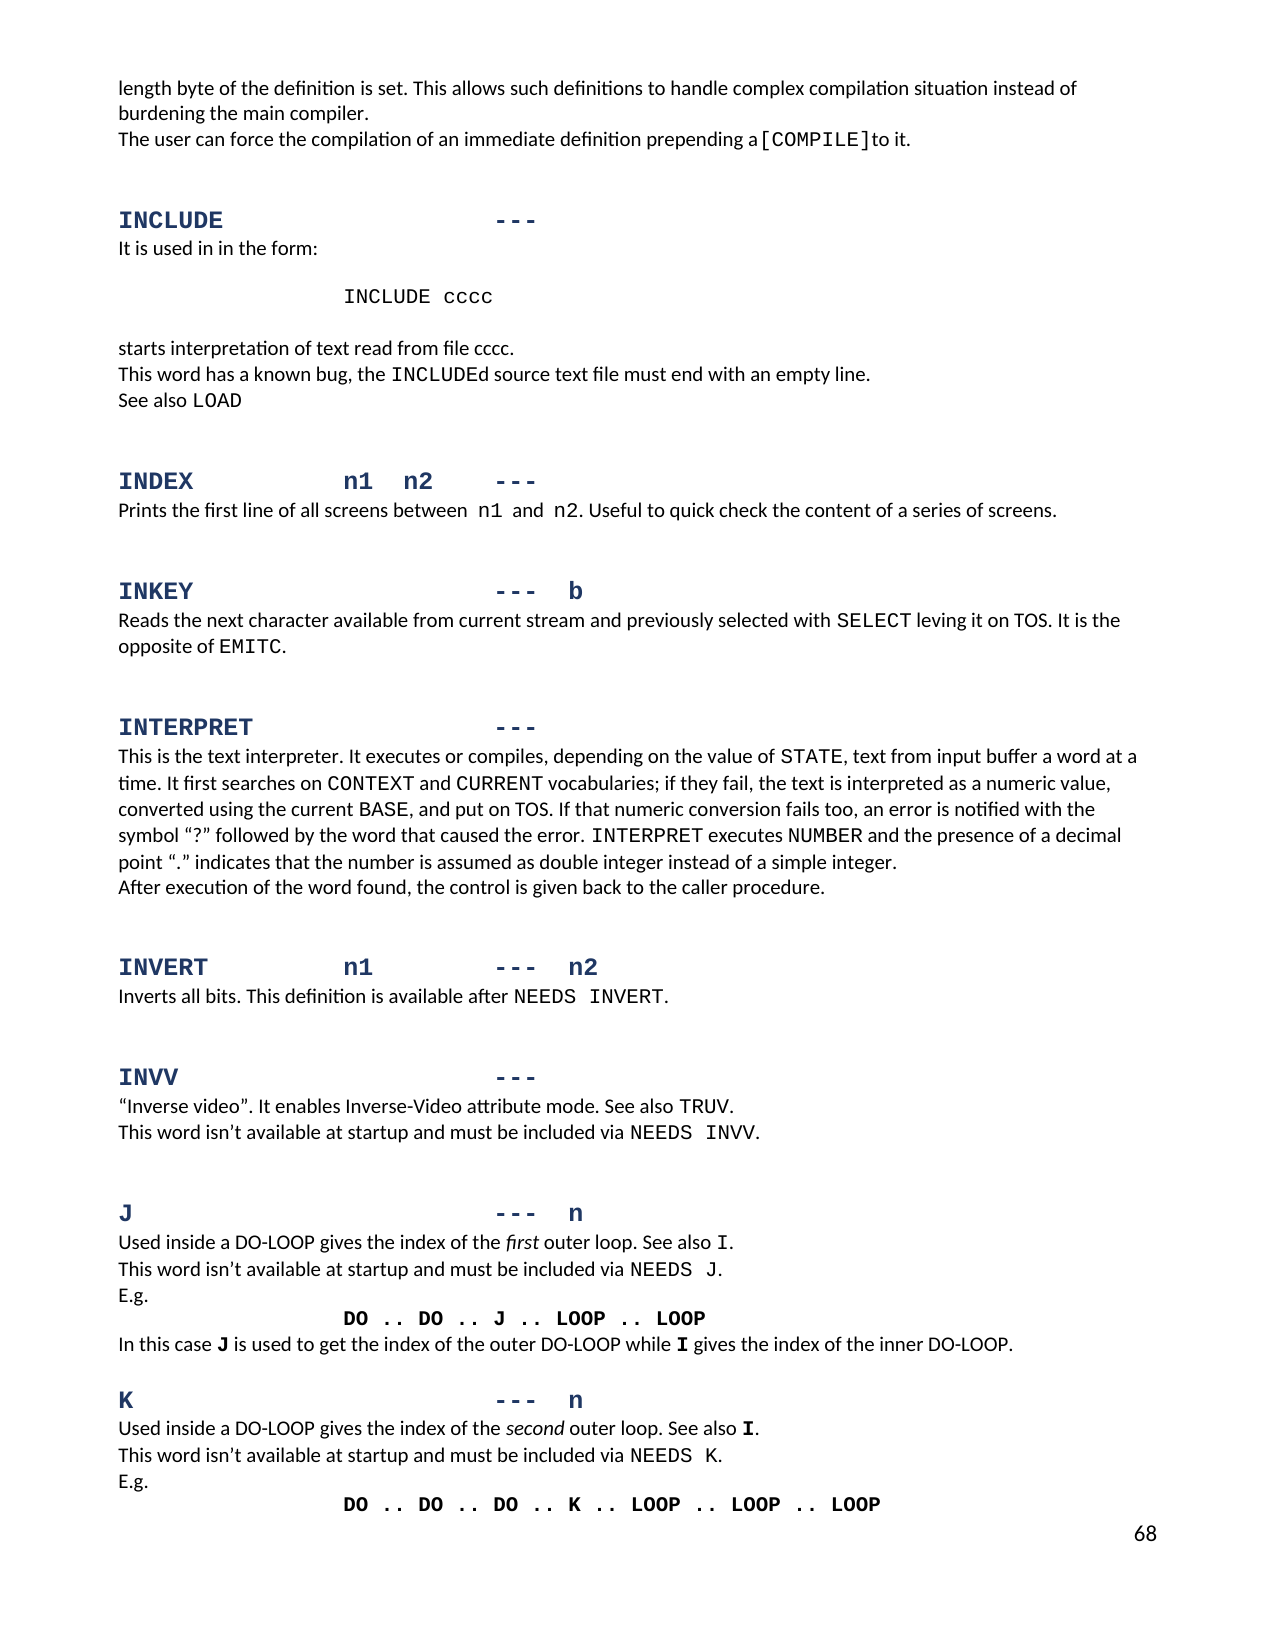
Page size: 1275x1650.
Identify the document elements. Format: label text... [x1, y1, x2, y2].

text This word isn’t available at startup and must be included via NEEDS K. [118, 1442, 1157, 1468]
text This word isn’t available at startup and must be included via NEEDS INVV. [118, 1119, 1157, 1146]
subtitle K --- n [118, 1387, 1157, 1416]
text Inverts all bits. This definition is available after NEEDS INVERT. [118, 983, 1157, 1010]
text DO .. DO .. J .. LOOP .. LOOP [118, 1308, 1157, 1331]
text Reads the next character available from current stream and previously selected with SELECT leving it on TOS. It is the opposite of EMITC. [118, 607, 1157, 660]
subtitle INKEY --- b [118, 579, 1157, 607]
subtitle INDEX n1 n2 --- [118, 469, 1157, 497]
text Used inside a DO-LOOP gives the index of the second outer loop. See also I. [118, 1416, 1157, 1442]
text After execution of the word found, the control is given back to the caller procedure. [118, 874, 1157, 900]
text INCLUDE cccc [118, 286, 1157, 310]
text “Inverse video”. It enables Inverse-Video attribute mode. See also TRUV. [118, 1093, 1157, 1119]
subtitle INTERPRET --- [118, 715, 1157, 743]
subtitle J --- n [118, 1201, 1157, 1229]
text Prints the first line of all screens between n1 and n2. Useful to quick check the content of a series of screens. [118, 497, 1157, 524]
text It is used in in the form: [118, 236, 1157, 261]
text This word has a known bug, the INCLUDEd source text file must end with an empty line. [118, 361, 1157, 387]
text E.g. [118, 1282, 1157, 1308]
text Used inside a DO-LOOP gives the index of the first outer loop. See also I. [118, 1229, 1157, 1256]
text starts interpretation of text read from file cccc. [118, 336, 1157, 361]
text In this case J is used to get the index of the outer DO-LOOP while I gives the index of the inner DO-LOOP. [118, 1331, 1157, 1358]
text The user can force the compilation of an immediate definition prepending a[COMPILE]to it. [118, 126, 1157, 152]
text E.g. [118, 1468, 1157, 1494]
subtitle INCLUDE --- [118, 207, 1157, 236]
subtitle INVV --- [118, 1065, 1157, 1093]
text See also LOAD [118, 387, 1157, 414]
text This is the text interpreter. It executes or compiles, depending on the value of STATE, text from input buffer a word at a time. It first searches on CONTEXT and CURRENT vocabularies; if they fail, the text is interpreted as a numeric value, converted using the current BASE, and put on TOS. If that numeric conversion fails too, an error is notified with the symbol “?” followed by the word that caused the error. INTERPRET executes NUMBER and the presence of a decimal point “.” indicates that the number is assumed as double integer instead of a simple integer. [118, 743, 1157, 874]
text This word isn’t available at startup and must be included via NEEDS J. [118, 1256, 1157, 1282]
text DO .. DO .. DO .. K .. LOOP .. LOOP .. LOOP [118, 1494, 1157, 1518]
text length byte of the definition is set. This allows such definitions to handle complex compilation situation instead of burdening the main compiler. [118, 75, 1157, 126]
subtitle INVERT n1 --- n2 [118, 955, 1157, 983]
